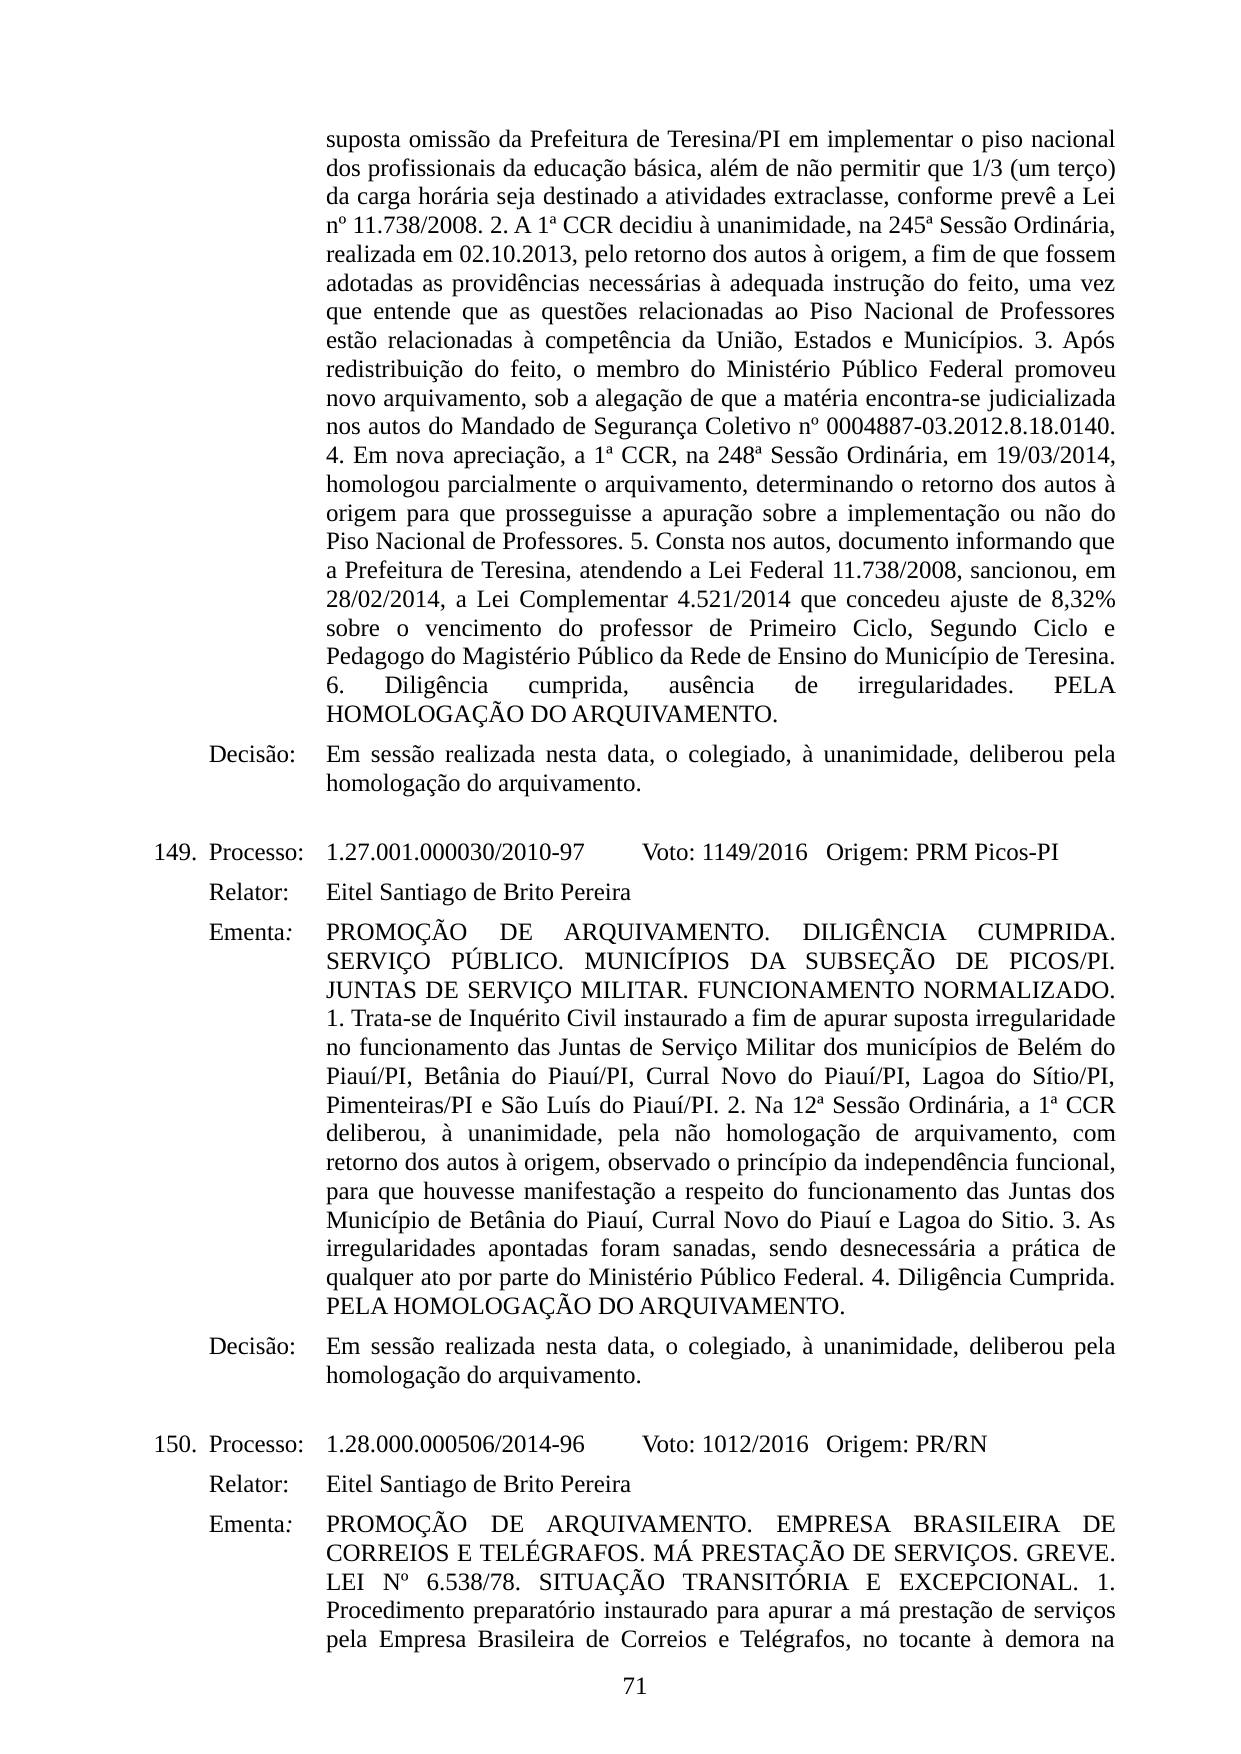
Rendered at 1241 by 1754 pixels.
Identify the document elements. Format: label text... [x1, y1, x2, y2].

table_cell [148, 118, 203, 733]
table_cell PROMOÇÃO DE ARQUIVAMENTO. EMPRESA BRASILEIRA DE CORREIOS E TELÉGRAFOS. MÁ PRESTAÇÃO DE SERVIÇOS. GREVE. LEI Nº 6.538/78. SITUAÇÃO TRANSITÓRIA E EXCEPCIONAL. 1. Procedimento preparatório instaurado para apurar a má prestação de serviços pela Empresa Brasileira de Correios e Telégrafos, no tocante à demora na [320, 1504, 1122, 1659]
table_cell Eitel Santiago de Brito Pereira [320, 1463, 1122, 1503]
table_header 150. [148, 1423, 203, 1463]
table_cell [148, 733, 203, 802]
table_header Voto: 1149/2016 [636, 831, 820, 871]
table_header 1.28.000.000506/2014-96 [320, 1423, 636, 1463]
table_cell Em sessão realizada nesta data, o colegiado, à unanimidade, deliberou pela homologação do arquivamento. [320, 1325, 1122, 1394]
table_cell Decisão: [203, 1325, 320, 1394]
table_cell Ementa: [203, 911, 320, 1325]
table_header 149. [148, 831, 203, 871]
table_cell [148, 1463, 203, 1503]
table_cell [148, 871, 203, 911]
table_cell Ementa: [203, 1504, 320, 1659]
table_cell Decisão: [203, 733, 320, 802]
table_header Processo: [203, 1423, 320, 1463]
table_header Processo: [203, 831, 320, 871]
table_cell [148, 1325, 203, 1394]
table_header Origem: PR/RN [820, 1423, 1122, 1463]
table_cell suposta omissão da Prefeitura de Teresina/PI em implementar o piso nacional dos profissionais da educação básica, além de não permitir que 1/3 (um terço) da carga horária seja destinado a atividades extraclasse, conforme prevê a Lei nº 11.738/2008. 2. A 1ª CCR decidiu à unanimidade, na 245ª Sessão Ordinária, realizada em 02.10.2013, pelo retorno dos autos à origem, a fim de que fossem adotadas as providências necessárias à adequada instrução do feito, uma vez que entende que as questões relacionadas ao Piso Nacional de Professores estão relacionadas à competência da União, Estados e Municípios. 3. Após redistribuição do feito, o membro do Ministério Público Federal promoveu novo arquivamento, sob a alegação de que a matéria encontra-se judicializada nos autos do Mandado de Segurança Coletivo nº 0004887-03.2012.8.18.0140. 4. Em nova apreciação, a 1ª CCR, na 248ª Sessão Ordinária, em 19/03/2014, homologou parcialmente o arquivamento, determinando o retorno dos autos à origem para que prosseguisse a apuração sobre a implementação ou não do Piso Nacional de Professores. 5. Consta nos autos, documento informando que a Prefeitura de Teresina, atendendo a Lei Federal 11.738/2008, sancionou, em 28/02/2014, a Lei Complementar 4.521/2014 que concedeu ajuste de 8,32% sobre o vencimento do professor de Primeiro Ciclo, Segundo Ciclo e Pedagogo do Magistério Público da Rede de Ensino do Município de Teresina. 6. Diligência cumprida, ausência de irregularidades. PELA HOMOLOGAÇÃO DO ARQUIVAMENTO. [320, 118, 1122, 733]
table_cell [148, 911, 203, 1325]
table_cell Relator: [203, 871, 320, 911]
table_header Origem: PRM Picos-PI [820, 831, 1122, 871]
table_cell [148, 1504, 203, 1659]
table_header 1.27.001.000030/2010-97 [320, 831, 636, 871]
table_cell PROMOÇÃO DE ARQUIVAMENTO. DILIGÊNCIA CUMPRIDA. SERVIÇO PÚBLICO. MUNICÍPIOS DA SUBSEÇÃO DE PICOS/PI. JUNTAS DE SERVIÇO MILITAR. FUNCIONAMENTO NORMALIZADO. 1. Trata-se de Inquérito Civil instaurado a fim de apurar suposta irregularidade no funcionamento das Juntas de Serviço Militar dos municípios de Belém do Piauí/PI, Betânia do Piauí/PI, Curral Novo do Piauí/PI, Lagoa do Sítio/PI, Pimenteiras/PI e São Luís do Piauí/PI. 2. Na 12ª Sessão Ordinária, a 1ª CCR deliberou, à unanimidade, pela não homologação de arquivamento, com retorno dos autos à origem, observado o princípio da independência funcional, para que houvesse manifestação a respeito do funcionamento das Juntas dos Município de Betânia do Piauí, Curral Novo do Piauí e Lagoa do Sitio. 3. As irregularidades apontadas foram sanadas, sendo desnecessária a prática de qualquer ato por parte do Ministério Público Federal. 4. Diligência Cumprida. PELA HOMOLOGAÇÃO DO ARQUIVAMENTO. [320, 911, 1122, 1325]
table_cell Relator: [203, 1463, 320, 1503]
table_cell Em sessão realizada nesta data, o colegiado, à unanimidade, deliberou pela homologação do arquivamento. [320, 733, 1122, 802]
table_cell Eitel Santiago de Brito Pereira [320, 871, 1122, 911]
table_header Voto: 1012/2016 [636, 1423, 820, 1463]
table_cell [203, 118, 320, 733]
